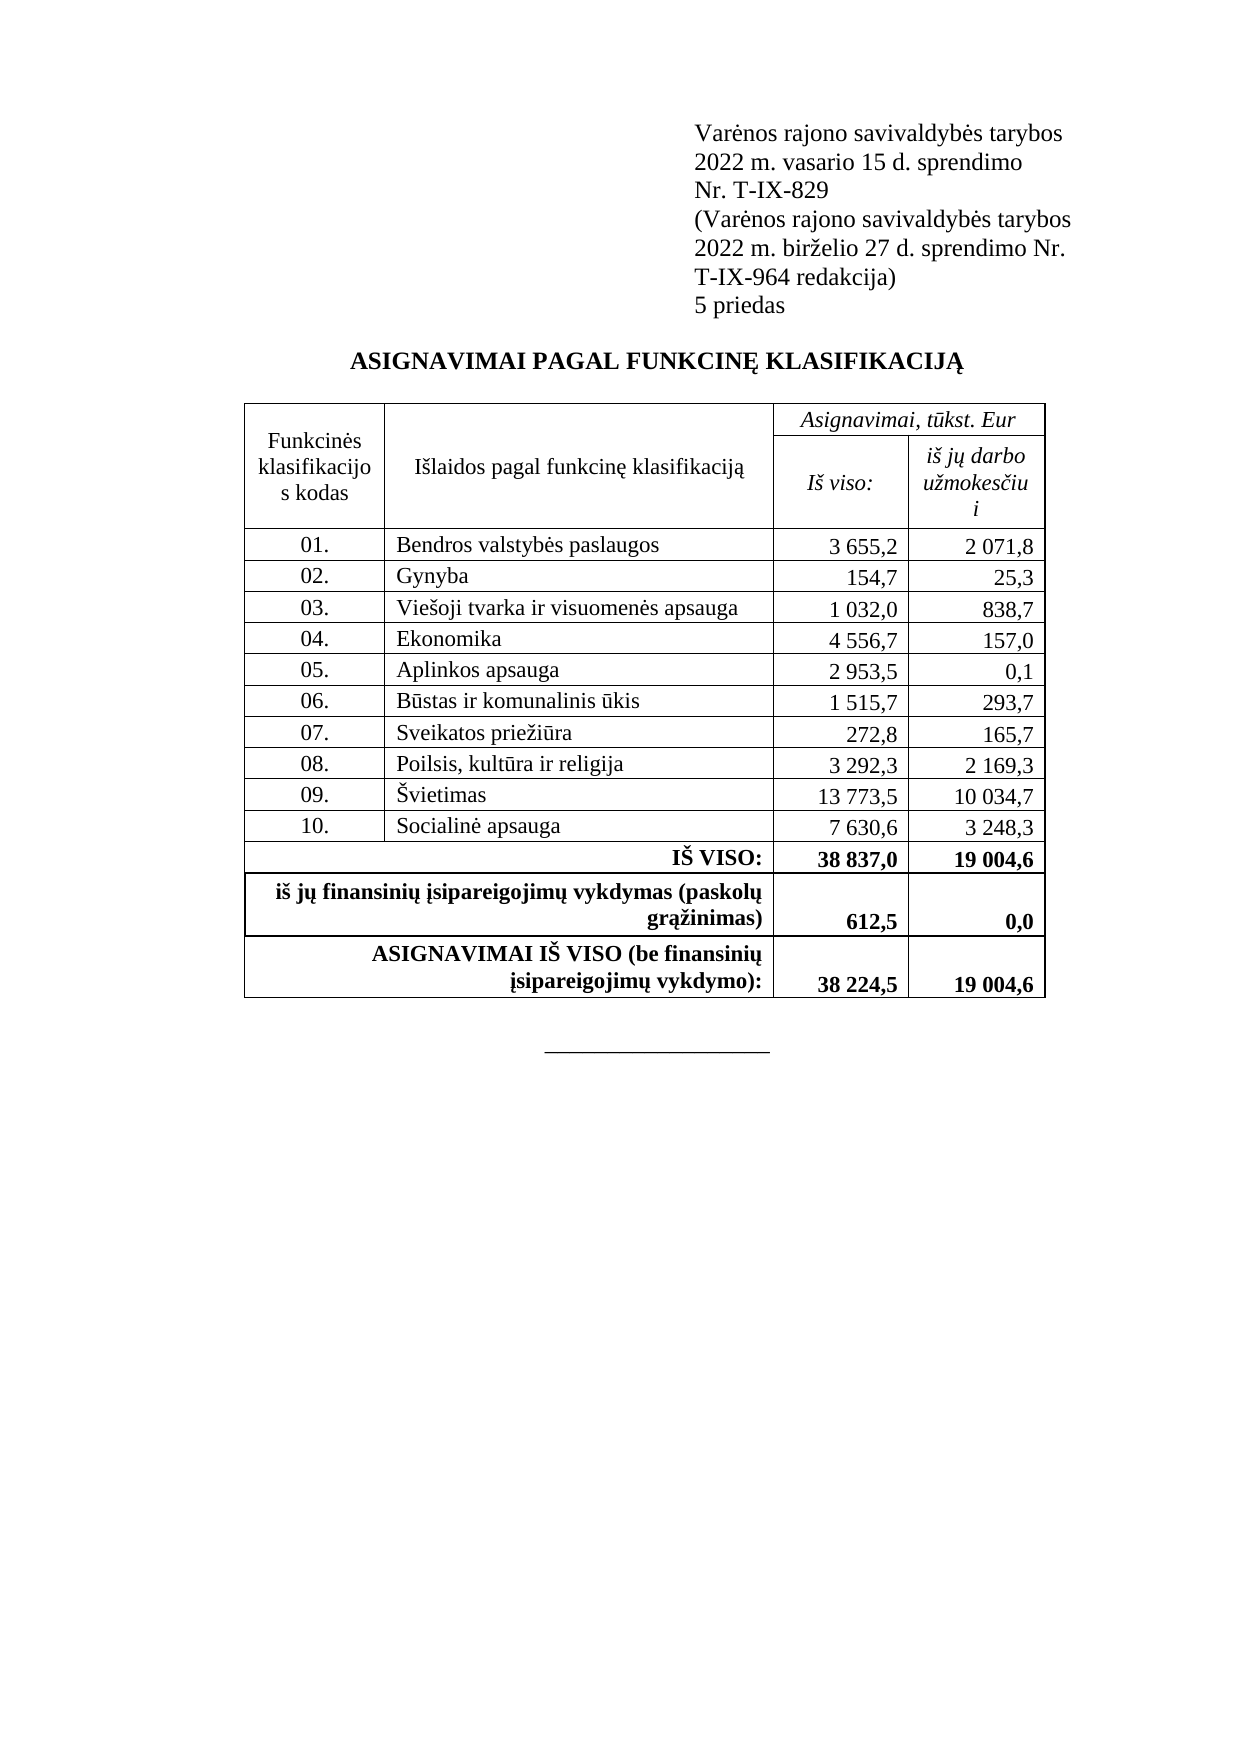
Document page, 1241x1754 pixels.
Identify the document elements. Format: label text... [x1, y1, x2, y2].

table_cell 10 034,7 [909, 779, 1044, 809]
table_cell 2 169,3 [909, 748, 1044, 778]
text 2022 m. vasario 15 d. sprendimo [694, 147, 1181, 176]
table_cell IŠ VISO: [245, 842, 773, 872]
table_cell [1046, 747, 1069, 778]
table_cell [1046, 810, 1069, 841]
text Varėnos rajono savivaldybės tarybos [694, 118, 1181, 147]
table_cell 838,7 [909, 592, 1044, 622]
table_cell 01. [245, 529, 384, 559]
table_cell 08. [245, 748, 384, 778]
table_cell Aplinkos apsauga [385, 654, 773, 684]
table_cell [1046, 435, 1069, 466]
table_cell 10. [245, 811, 384, 841]
table_cell [1046, 685, 1069, 716]
text __________________ [133, 1027, 1181, 1056]
table_cell 38 224,5 [774, 937, 908, 997]
table_cell [1046, 935, 1069, 997]
table_cell 272,8 [774, 717, 908, 747]
text 5 priedas [694, 291, 1181, 319]
table_cell 09. [245, 779, 384, 809]
table_cell ASIGNAVIMAI IŠ VISO (be finansinių įsipareigojimų vykdymo): [245, 937, 773, 997]
table_cell [1046, 653, 1069, 684]
table_cell [1046, 622, 1069, 653]
table_cell [1046, 716, 1069, 747]
table_cell 19 004,6 [909, 937, 1044, 997]
table_header [1046, 403, 1069, 434]
table_cell 25,3 [909, 561, 1044, 591]
table_cell iš jų darbo užmokesčiui [909, 436, 1044, 528]
text T-IX-964 redakcija) [694, 262, 1181, 291]
table_cell 3 248,3 [909, 811, 1044, 841]
table_cell [1046, 466, 1069, 497]
table_cell 07. [245, 717, 384, 747]
table_cell 1 032,0 [774, 592, 908, 622]
table_cell iš jų finansinių įsipareigojimų vykdymas (paskolų grąžinimas) [246, 874, 773, 934]
table_cell Gynyba [385, 561, 773, 591]
text 2022 m. birželio 27 d. sprendimo Nr. [694, 233, 1181, 262]
table_cell 02. [245, 561, 384, 591]
table_cell 06. [245, 686, 384, 716]
table_cell [1046, 872, 1069, 934]
table_cell 3 292,3 [774, 748, 908, 778]
text ASIGNAVIMAI PAGAL FUNKCINĘ KLASIFIKACIJĄ [133, 346, 1181, 374]
table_header Funkcinės klasifikacijos kodas [245, 404, 384, 528]
table_cell 154,7 [774, 561, 908, 591]
text Nr. T-IX-829 [694, 176, 1181, 204]
table_cell [1046, 560, 1069, 591]
table_cell 2 953,5 [774, 654, 908, 684]
text (Varėnos rajono savivaldybės tarybos [694, 204, 1181, 233]
table_cell 7 630,6 [774, 811, 908, 841]
table_cell Sveikatos priežiūra [385, 717, 773, 747]
table_cell 04. [245, 623, 384, 653]
table_header Išlaidos pagal funkcinę klasifikaciją [385, 404, 773, 528]
table_cell [1046, 841, 1069, 872]
table_cell 19 004,6 [909, 842, 1044, 872]
table_cell 05. [245, 654, 384, 684]
table_cell Socialinė apsauga [385, 811, 773, 841]
table_cell Poilsis, kultūra ir religija [385, 748, 773, 778]
table_cell 612,5 [774, 874, 908, 934]
table_cell 03. [245, 592, 384, 622]
table_cell Švietimas [385, 779, 773, 809]
table_cell 4 556,7 [774, 623, 908, 653]
table_cell 293,7 [909, 686, 1044, 716]
table_cell Ekonomika [385, 623, 773, 653]
table_cell [1046, 591, 1069, 622]
table_cell 1 515,7 [774, 686, 908, 716]
table_cell Bendros valstybės paslaugos [385, 529, 773, 559]
table_cell [1046, 778, 1069, 809]
table_cell [1046, 497, 1069, 528]
table_header Asignavimai, tūkst. Eur [774, 404, 1044, 434]
table_cell 0,0 [909, 874, 1044, 934]
table_cell 157,0 [909, 623, 1044, 653]
table_cell 0,1 [909, 654, 1044, 684]
table_cell 165,7 [909, 717, 1044, 747]
table_cell Iš viso: [774, 436, 908, 528]
table_cell [1046, 528, 1069, 559]
table_cell 2 071,8 [909, 529, 1044, 559]
table_cell Būstas ir komunalinis ūkis [385, 686, 773, 716]
table_cell Viešoji tvarka ir visuomenės apsauga [385, 592, 773, 622]
table_cell 38 837,0 [774, 842, 908, 872]
table_cell 13 773,5 [774, 779, 908, 809]
table_cell 3 655,2 [774, 529, 908, 559]
